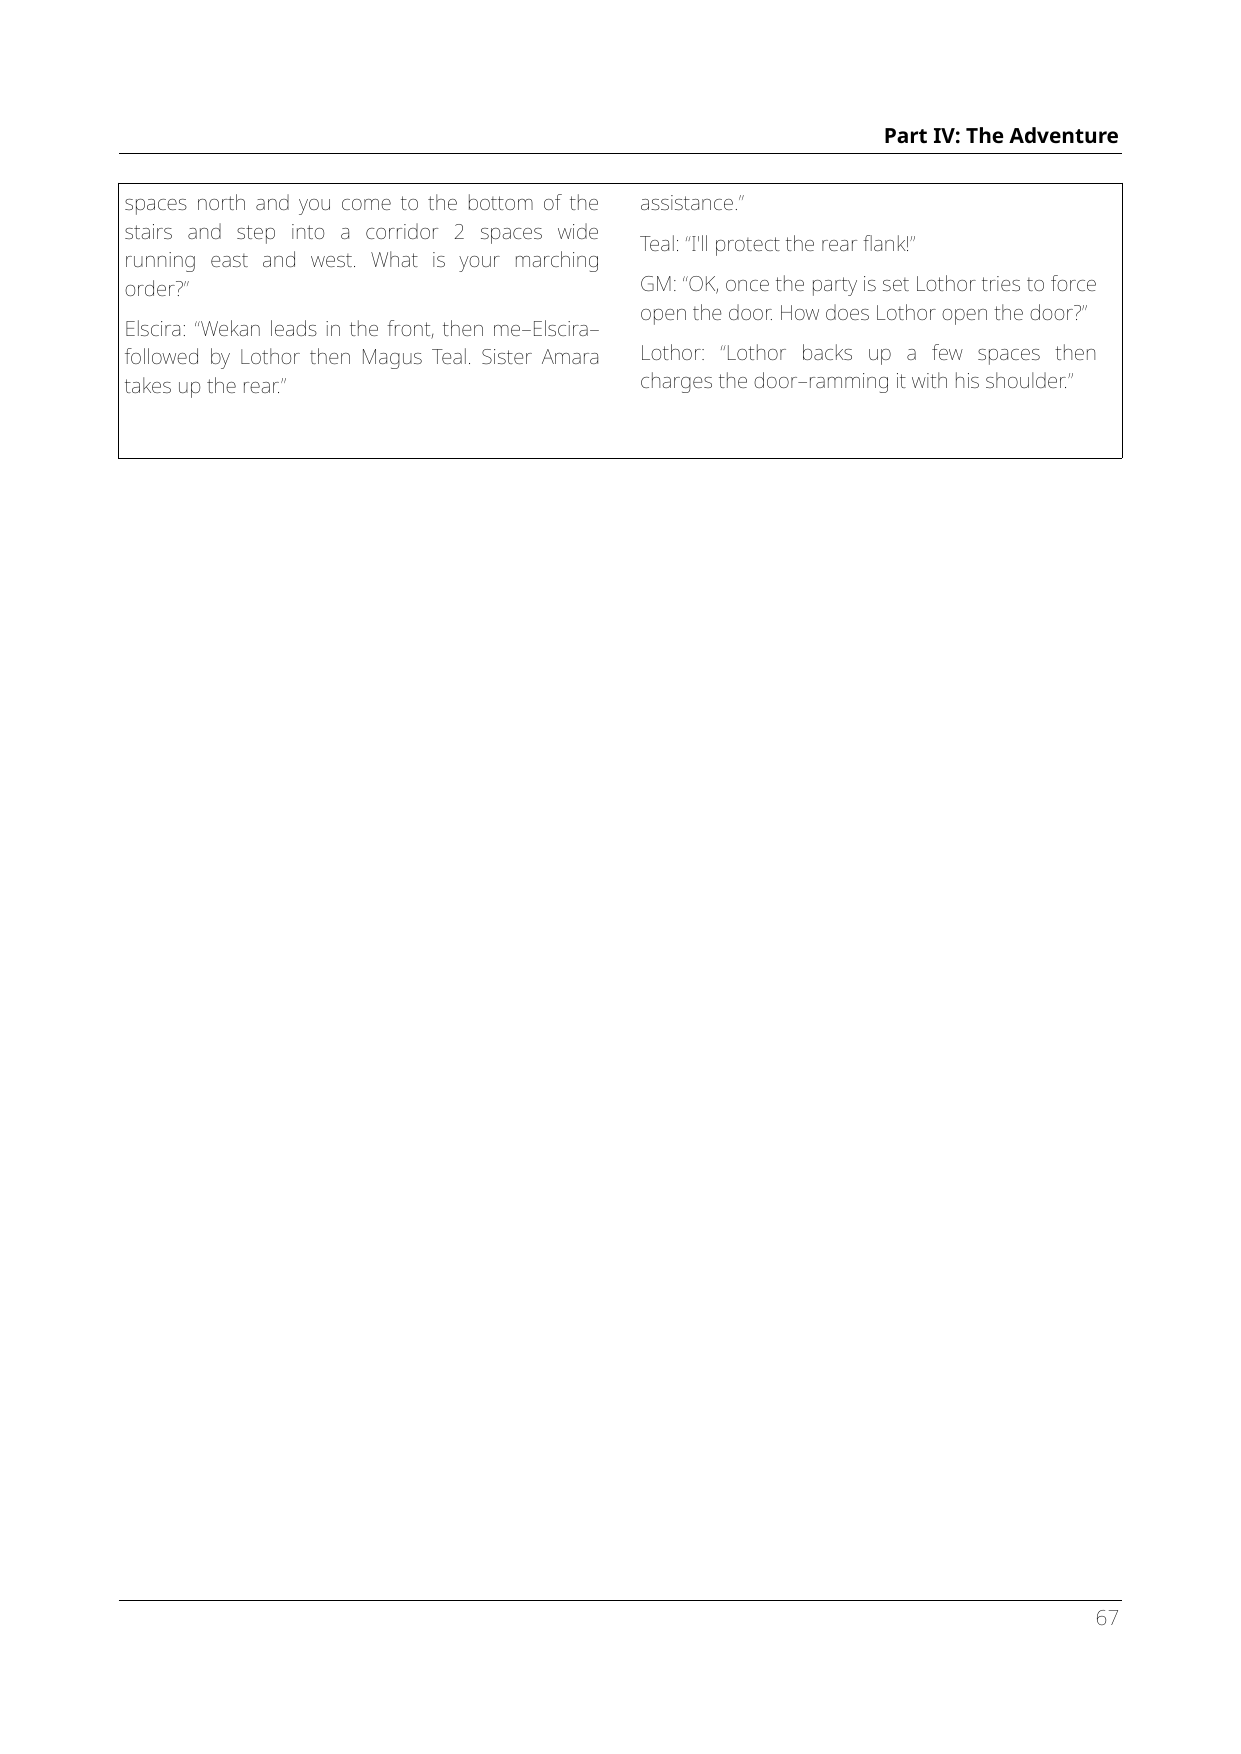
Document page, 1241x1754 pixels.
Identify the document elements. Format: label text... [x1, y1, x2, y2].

table_cell [1103, 184, 1122, 457]
table_cell [606, 184, 634, 457]
table_cell assistance.” Teal: “I'll protect the rear flank!” GM: “OK, once the party is set Lothor tries to force open the door. How does Lothor open the door?” Lothor: “Lothor backs up a few spaces then charges the door–ramming it with his shoulder.” [634, 184, 1103, 457]
table_cell spaces north and you come to the bottom of the stairs and step into a corridor 2 spaces wide running east and west. What is your marching order?” Elscira: “Wekan leads in the front, then me–Elscira–followed by Lothor then Magus Teal. Sister Amara takes up the rear.” [119, 184, 606, 457]
